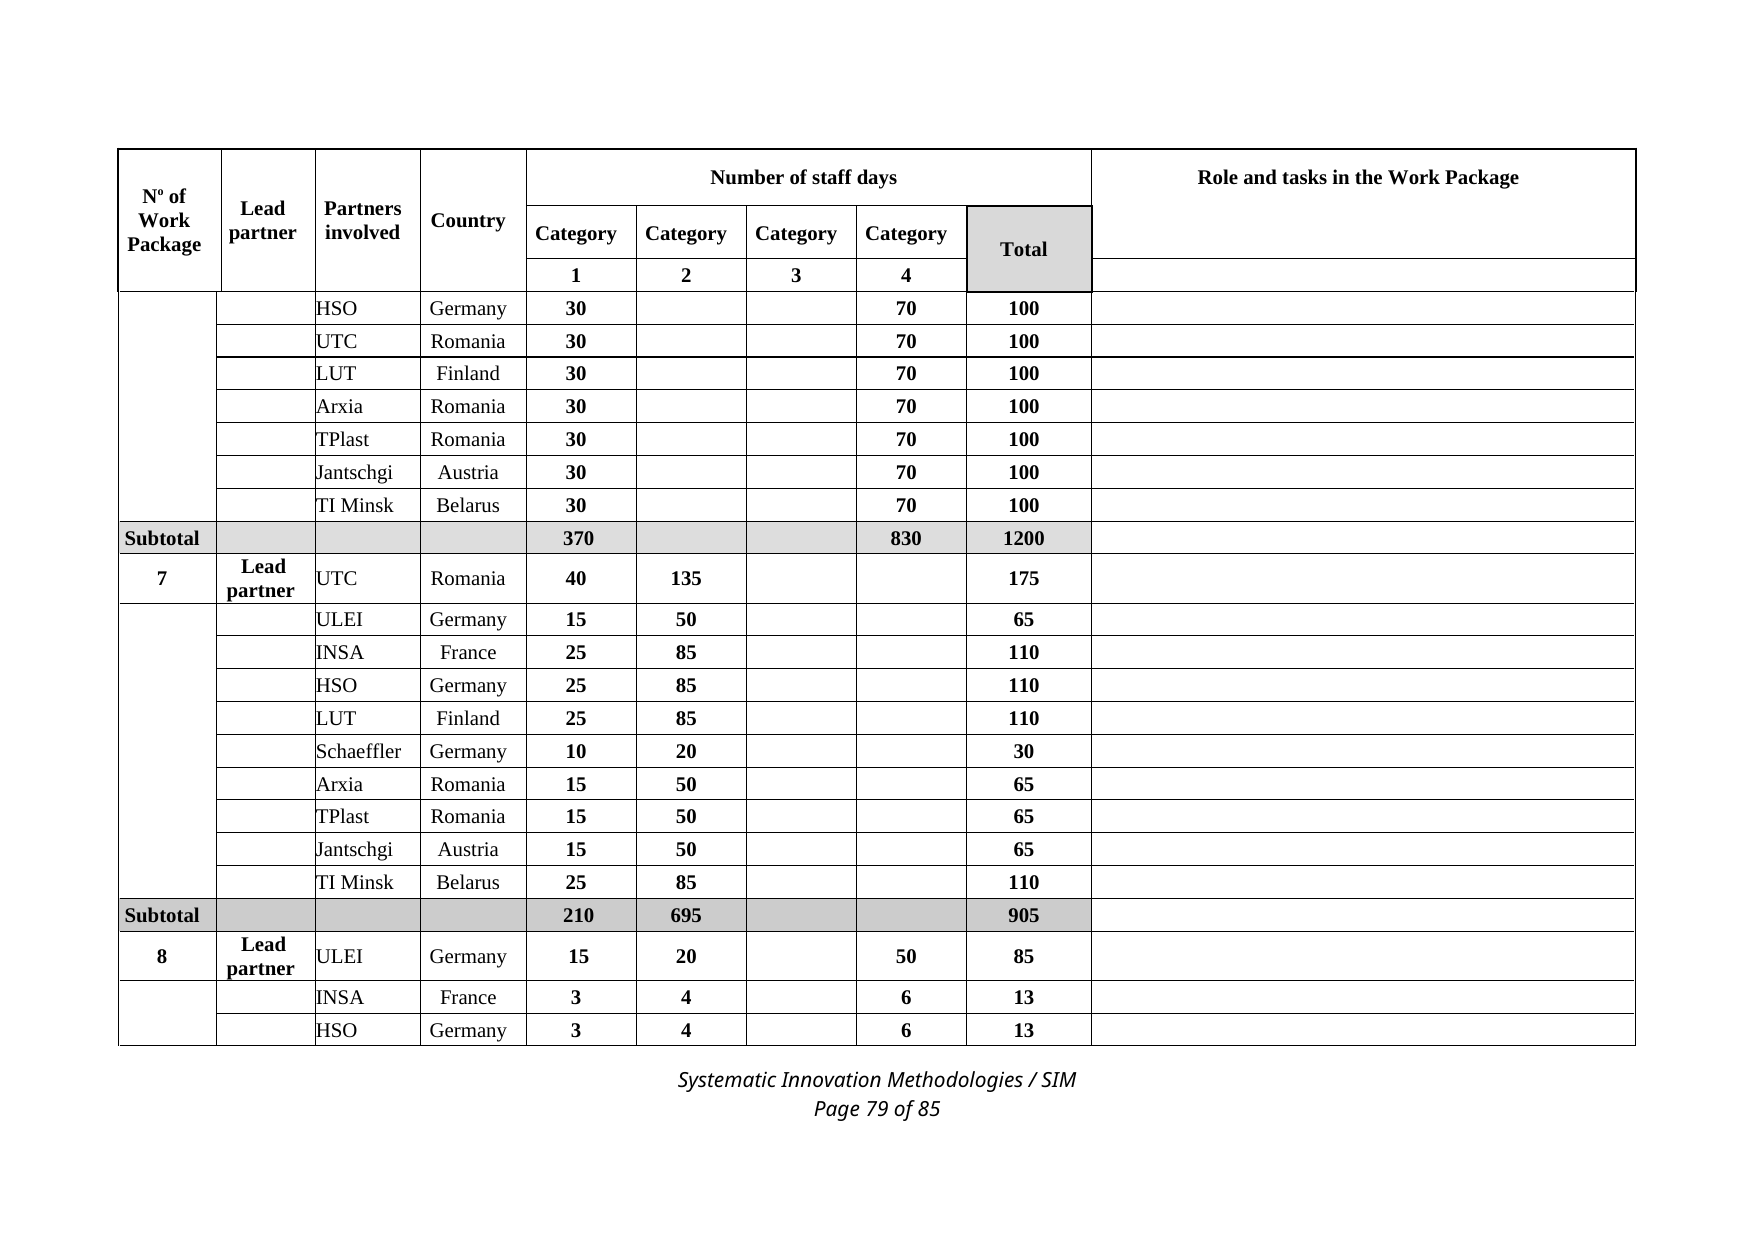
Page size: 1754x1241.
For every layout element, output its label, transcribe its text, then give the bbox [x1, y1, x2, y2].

table_cell [747, 1014, 856, 1045]
table_cell 8 [119, 932, 216, 980]
table_cell [1092, 832, 1635, 865]
table_cell [1092, 521, 1635, 553]
table_cell [1092, 668, 1635, 701]
table_cell [857, 768, 966, 799]
table_cell France [421, 981, 526, 1013]
table_cell Belarus [421, 866, 526, 898]
table_cell [747, 702, 856, 734]
table_cell [217, 522, 315, 553]
table_cell 70 [857, 292, 966, 324]
table_cell 4 [637, 981, 746, 1013]
table_cell 3 [527, 1014, 636, 1045]
table_cell 15 [527, 833, 636, 865]
table_cell [747, 554, 856, 602]
table_cell [217, 423, 315, 455]
table_cell [747, 325, 856, 356]
table_cell 110 [967, 702, 1091, 734]
table_cell 100 [967, 456, 1091, 488]
table_cell 30 [527, 325, 636, 356]
table_cell Germany [421, 292, 526, 324]
table_cell [1092, 1013, 1635, 1045]
table_cell Germany [421, 604, 526, 635]
table_cell [217, 358, 315, 389]
table_cell [119, 981, 216, 1045]
table_cell 25 [527, 636, 636, 668]
table_cell 30 [527, 292, 636, 324]
table_cell HSO [316, 1014, 420, 1045]
table_cell [1092, 603, 1635, 635]
table_cell [421, 899, 526, 931]
table_cell [217, 669, 315, 701]
table_cell [637, 489, 746, 521]
table_cell 2 [637, 259, 746, 291]
table_cell 30 [967, 735, 1091, 767]
table_cell 70 [857, 390, 966, 422]
table_cell UTC [316, 554, 420, 602]
table_cell [747, 768, 856, 799]
table_cell TPlast [316, 800, 420, 832]
table_cell [637, 325, 746, 356]
table_cell [217, 390, 315, 422]
table_cell [421, 522, 526, 553]
table_cell LUT [316, 358, 420, 389]
table_cell [857, 669, 966, 701]
table_cell 30 [527, 489, 636, 521]
table_cell [747, 833, 856, 865]
table_cell 6 [857, 981, 966, 1013]
table_cell Category [857, 206, 966, 258]
table_cell [1092, 324, 1635, 356]
table_cell 695 [637, 899, 746, 931]
table_cell 3 [527, 981, 636, 1013]
table_cell Category [637, 206, 746, 258]
table_cell [857, 604, 966, 635]
table_cell [747, 423, 856, 455]
table_cell 65 [967, 768, 1091, 799]
table_cell Category [747, 206, 856, 258]
table_cell 65 [967, 604, 1091, 635]
table_header Role and tasks in the Work Package [1092, 150, 1635, 205]
table_cell HSO [316, 669, 420, 701]
table_cell Romania [421, 325, 526, 356]
table_cell Belarus [421, 489, 526, 521]
table_cell 65 [967, 800, 1091, 832]
table_cell [747, 735, 856, 767]
table_cell 50 [637, 604, 746, 635]
table_cell 50 [637, 833, 746, 865]
table_cell [747, 932, 856, 980]
table_cell TI Minsk [316, 866, 420, 898]
table_cell [217, 702, 315, 734]
table_cell 4 [857, 259, 966, 291]
table_cell France [421, 636, 526, 668]
table_cell [1092, 422, 1635, 455]
table_cell ULEI [316, 604, 420, 635]
table_cell 100 [967, 489, 1091, 521]
table_cell [1092, 455, 1635, 488]
table_cell Germany [421, 669, 526, 701]
table_cell Category [527, 206, 636, 258]
table_cell Romania [421, 423, 526, 455]
table_cell Jantschgi [316, 456, 420, 488]
table_cell 1 [527, 259, 636, 291]
table_cell [1092, 865, 1635, 898]
table_cell [747, 292, 856, 324]
table_cell Finland [421, 358, 526, 389]
table_cell Lead partner [217, 554, 315, 602]
table_cell [637, 423, 746, 455]
table_cell [1092, 931, 1635, 980]
table_cell Arxia [316, 768, 420, 799]
table_cell [217, 899, 315, 931]
table_cell UTC [316, 325, 420, 356]
table_cell 13 [967, 1014, 1091, 1045]
table_cell [316, 522, 420, 553]
table_cell 70 [857, 456, 966, 488]
table_cell 70 [857, 489, 966, 521]
table_cell [857, 899, 966, 931]
table_cell [119, 292, 216, 521]
table_cell [217, 636, 315, 668]
table_cell 4 [637, 1014, 746, 1045]
table_cell Lead partner [217, 932, 315, 980]
table_cell 370 [527, 522, 636, 553]
table_cell [217, 735, 315, 767]
table_cell Germany [421, 932, 526, 980]
table_cell [1092, 734, 1635, 767]
table_header Lead partner [222, 150, 315, 291]
table_cell 15 [527, 800, 636, 832]
table_header Partners involved [316, 150, 420, 291]
table_cell [217, 489, 315, 521]
table_cell 6 [857, 1014, 966, 1045]
table_cell Austria [421, 456, 526, 488]
table_cell [217, 866, 315, 898]
table_cell 30 [527, 423, 636, 455]
table_cell [217, 604, 315, 635]
table_cell [1092, 898, 1635, 931]
table_cell Subtotal [119, 522, 216, 553]
table_cell 30 [527, 390, 636, 422]
table_cell 85 [637, 866, 746, 898]
table_cell [1092, 356, 1635, 389]
table_cell 50 [637, 800, 746, 832]
table_cell [1092, 553, 1635, 602]
table_cell 70 [857, 325, 966, 356]
table_cell [747, 636, 856, 668]
table_cell 25 [527, 669, 636, 701]
table_cell [217, 456, 315, 488]
table_cell 30 [527, 456, 636, 488]
table_cell 100 [967, 325, 1091, 356]
table_cell 30 [527, 358, 636, 389]
table_cell 25 [527, 702, 636, 734]
table_cell [119, 604, 216, 898]
table_cell [857, 800, 966, 832]
table_cell Arxia [316, 390, 420, 422]
table_cell 13 [967, 981, 1091, 1013]
table_header No of Work Package [119, 150, 221, 291]
table_cell Finland [421, 702, 526, 734]
table_cell 10 [527, 735, 636, 767]
table_cell 15 [527, 768, 636, 799]
table_cell [857, 735, 966, 767]
table_cell [857, 554, 966, 602]
table_cell LUT [316, 702, 420, 734]
table_cell 7 [119, 554, 216, 602]
table_cell [316, 899, 420, 931]
table_cell 135 [637, 554, 746, 602]
table_cell [1092, 767, 1635, 799]
table_cell [747, 604, 856, 635]
table_cell [637, 390, 746, 422]
table_cell [1092, 389, 1635, 422]
table_cell [217, 325, 315, 356]
table_header Country [421, 150, 526, 291]
table_cell Romania [421, 554, 526, 602]
table_cell [217, 292, 315, 324]
table_cell [637, 456, 746, 488]
table_cell 70 [857, 358, 966, 389]
table_cell 40 [527, 554, 636, 602]
table_cell [747, 981, 856, 1013]
table_cell [217, 981, 315, 1013]
table_cell [747, 899, 856, 931]
table_cell Romania [421, 800, 526, 832]
table_cell [217, 1014, 315, 1045]
table_cell [747, 456, 856, 488]
table_cell [747, 390, 856, 422]
table_cell [747, 800, 856, 832]
table_cell TI Minsk [316, 489, 420, 521]
table_cell 175 [967, 554, 1091, 602]
table_cell [1093, 259, 1635, 291]
table_cell 50 [857, 932, 966, 980]
table_cell 85 [637, 669, 746, 701]
table_cell HSO [316, 292, 420, 324]
table_cell [857, 702, 966, 734]
table_cell Austria [421, 833, 526, 865]
table_cell Romania [421, 390, 526, 422]
table_cell [1092, 291, 1635, 324]
table_cell [217, 833, 315, 865]
table_cell 100 [967, 423, 1091, 455]
table_cell 1200 [967, 522, 1091, 553]
table_cell [747, 522, 856, 553]
table_cell Romania [421, 768, 526, 799]
table_cell [1092, 799, 1635, 832]
table_cell Schaeffler [316, 735, 420, 767]
table_cell Germany [421, 735, 526, 767]
table_cell [747, 358, 856, 389]
table_cell 25 [527, 866, 636, 898]
table_cell 65 [967, 833, 1091, 865]
table_cell [217, 768, 315, 799]
table_cell [857, 636, 966, 668]
table_cell 15 [527, 932, 636, 980]
table_cell Jantschgi [316, 833, 420, 865]
table_cell 3 [747, 259, 856, 291]
table_cell [217, 800, 315, 832]
table_cell [747, 866, 856, 898]
table_cell [637, 522, 746, 553]
table_cell 110 [967, 636, 1091, 668]
table_cell INSA [316, 636, 420, 668]
table_cell [747, 489, 856, 521]
table_cell 100 [967, 390, 1091, 422]
table_cell 50 [637, 768, 746, 799]
table_cell 830 [857, 522, 966, 553]
table_cell 110 [967, 866, 1091, 898]
table_cell 15 [527, 604, 636, 635]
table_cell Germany [421, 1014, 526, 1045]
table_cell 20 [637, 932, 746, 980]
table_cell 210 [527, 899, 636, 931]
table_cell TPlast [316, 423, 420, 455]
table_cell 100 [967, 358, 1091, 389]
table_cell 110 [967, 669, 1091, 701]
table_cell [637, 292, 746, 324]
table_cell [637, 358, 746, 389]
table_cell 100 [967, 293, 1091, 324]
table_cell [747, 669, 856, 701]
table_cell Subtotal [119, 899, 216, 931]
table_cell ULEI [316, 932, 420, 980]
table_cell 20 [637, 735, 746, 767]
table_cell 905 [967, 899, 1091, 931]
table_cell [1092, 635, 1635, 668]
table_header Number of staff days [527, 150, 1091, 205]
table_cell INSA [316, 981, 420, 1013]
table_cell [1092, 488, 1635, 521]
table_cell [857, 833, 966, 865]
table_cell 70 [857, 423, 966, 455]
table_cell 85 [637, 636, 746, 668]
table_cell [1093, 205, 1635, 258]
table_cell [857, 866, 966, 898]
table_cell Total [968, 207, 1091, 291]
table_cell 85 [637, 702, 746, 734]
table_cell [1092, 701, 1635, 734]
table_cell [1092, 980, 1635, 1013]
table_cell 85 [967, 932, 1091, 980]
